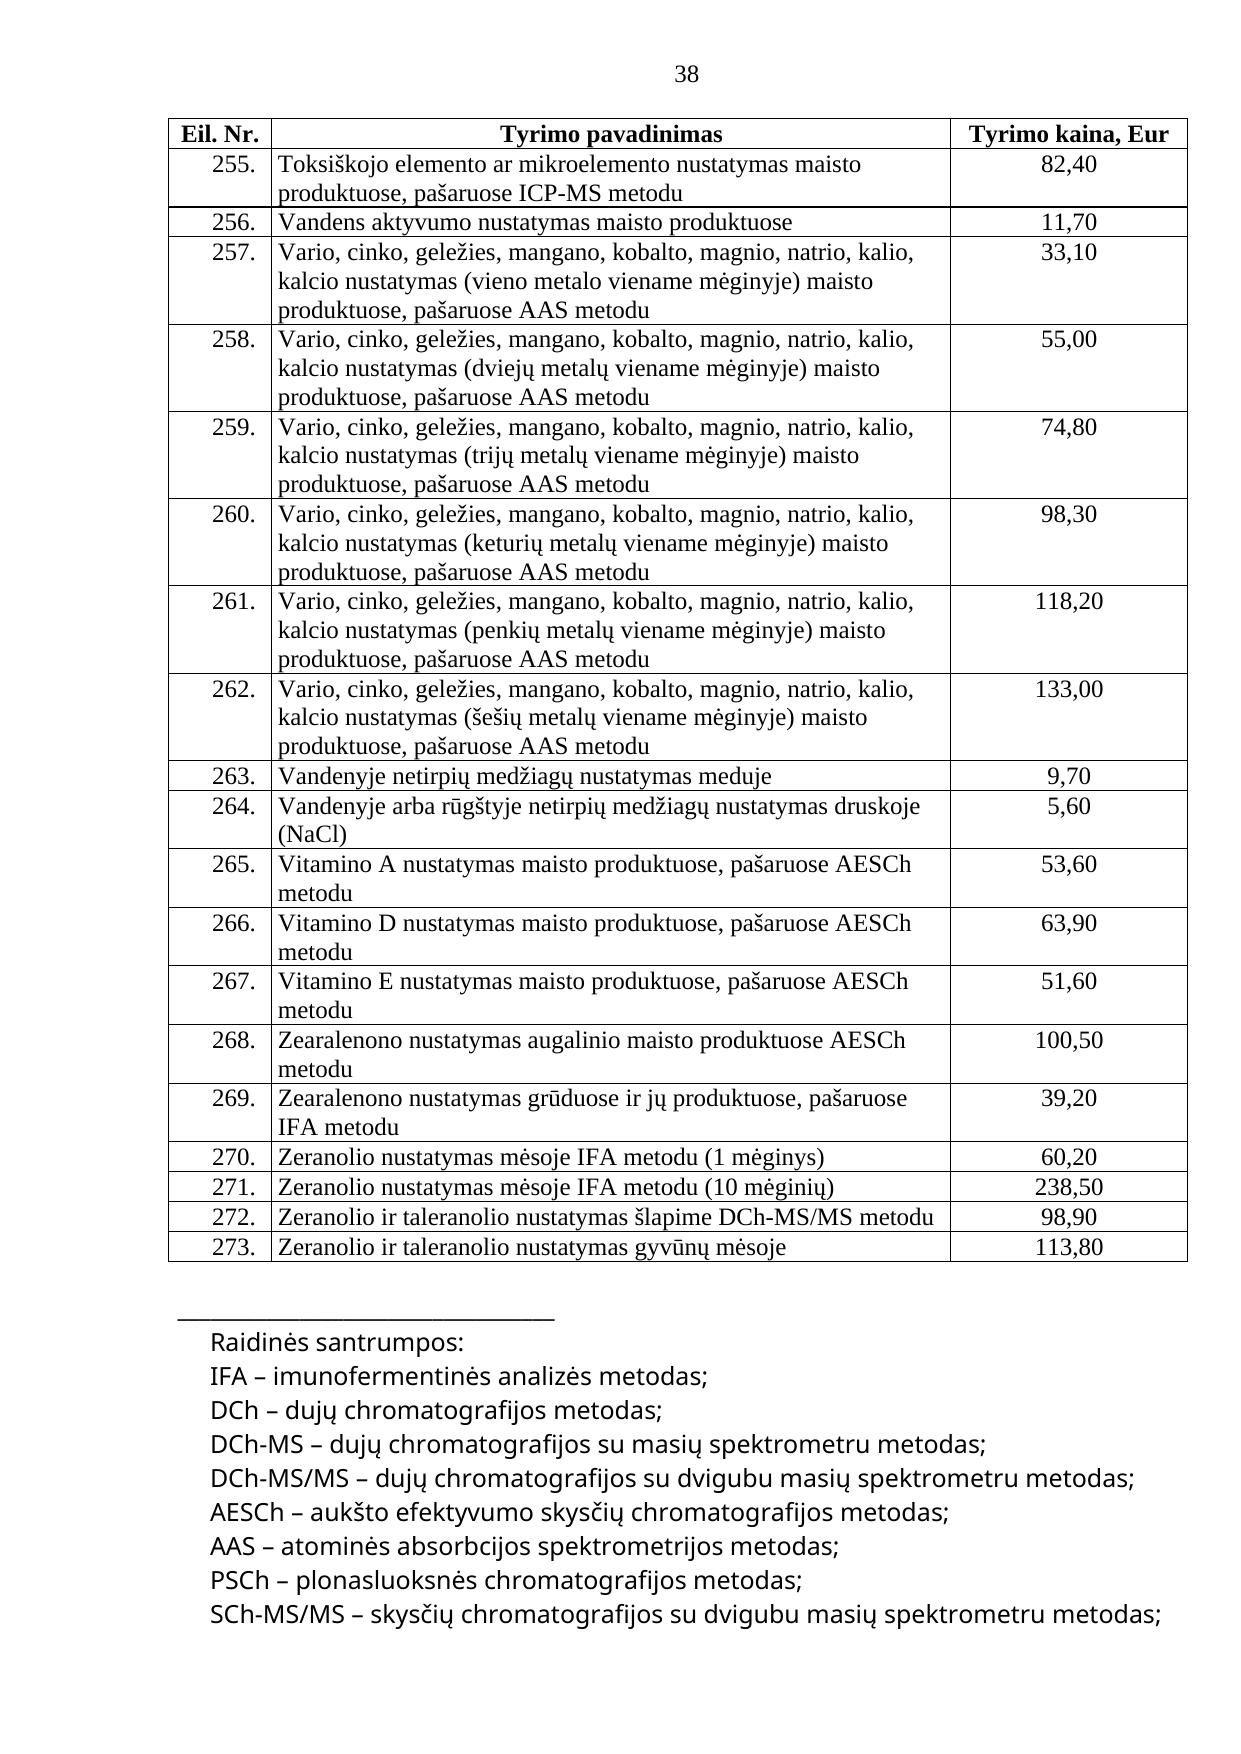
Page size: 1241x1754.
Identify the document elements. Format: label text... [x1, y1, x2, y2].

table_cell 264. [169, 791, 271, 848]
table_cell 9,70 [951, 761, 1187, 790]
table_cell 11,70 [951, 208, 1187, 236]
table_cell 262. [169, 674, 271, 760]
table_cell 272. [169, 1202, 271, 1231]
table_cell 268. [169, 1025, 271, 1082]
table_cell Vitamino D nustatymas maisto produktuose, pašaruose AESCh metodu [272, 908, 950, 965]
table_cell 53,60 [951, 849, 1187, 907]
table_cell 259. [169, 412, 271, 498]
table_cell 100,50 [951, 1025, 1187, 1082]
table_cell Zearalenono nustatymas augalinio maisto produktuose AESCh metodu [272, 1025, 950, 1082]
table_cell 267. [169, 966, 271, 1024]
table_header Eil. Nr. [169, 119, 271, 148]
table_cell Vitamino A nustatymas maisto produktuose, pašaruose AESCh metodu [272, 849, 950, 907]
text AAS – atominės absorbcijos spektrometrijos metodas; [177, 1529, 1196, 1563]
table_cell 238,50 [951, 1172, 1187, 1201]
table_cell 55,00 [951, 325, 1187, 411]
table_cell 255. [169, 149, 271, 206]
table_cell 270. [169, 1142, 271, 1171]
table_cell Vario, cinko, geležies, mangano, kobalto, magnio, natrio, kalio, kalcio nustatymas (dviejų metalų viename mėginyje) maisto produktuose, pašaruose AAS metodu [272, 325, 950, 411]
table_cell Vitamino E nustatymas maisto produktuose, pašaruose AESCh metodu [272, 966, 950, 1024]
table_cell 256. [169, 208, 271, 236]
table_cell 60,20 [951, 1142, 1187, 1171]
table_cell 113,80 [951, 1232, 1187, 1261]
table_cell Vandenyje arba rūgštyje netirpių medžiagų nustatymas druskoje (NaCl) [272, 791, 950, 848]
table_cell Toksiškojo elemento ar mikroelemento nustatymas maisto produktuose, pašaruose ICP-MS metodu [272, 149, 950, 206]
table_cell 261. [169, 586, 271, 673]
table_cell 260. [169, 499, 271, 585]
table_cell 98,30 [951, 499, 1187, 585]
text Raidinės santrumpos: [177, 1324, 1196, 1359]
table_cell 266. [169, 908, 271, 965]
table_cell Vario, cinko, geležies, mangano, kobalto, magnio, natrio, kalio, kalcio nustatymas (trijų metalų viename mėginyje) maisto produktuose, pašaruose AAS metodu [272, 412, 950, 498]
table_cell 258. [169, 325, 271, 411]
table_cell 74,80 [951, 412, 1187, 498]
table_cell 5,60 [951, 791, 1187, 848]
table_header Tyrimo kaina, Eur [951, 119, 1187, 148]
table_cell Zearalenono nustatymas grūduose ir jų produktuose, pašaruose IFA metodu [272, 1084, 950, 1141]
text SCh-MS/MS – skysčių chromatografijos su dvigubu masių spektrometru metodas; [177, 1597, 1196, 1631]
table_cell 98,90 [951, 1202, 1187, 1231]
text __________________________________ [177, 1291, 1196, 1324]
table_cell 63,90 [951, 908, 1187, 965]
table_cell 273. [169, 1232, 271, 1261]
table_cell Vario, cinko, geležies, mangano, kobalto, magnio, natrio, kalio, kalcio nustatymas (penkių metalų viename mėginyje) maisto produktuose, pašaruose AAS metodu [272, 586, 950, 673]
table_cell Vandens aktyvumo nustatymas maisto produktuose [272, 208, 950, 236]
table_cell Zeranolio nustatymas mėsoje IFA metodu (1 mėginys) [272, 1142, 950, 1171]
text DCh-MS/MS – dujų chromatografijos su dvigubu masių spektrometru metodas; [177, 1461, 1196, 1495]
table_cell 39,20 [951, 1084, 1187, 1141]
table_cell 133,00 [951, 674, 1187, 760]
table_cell Vario, cinko, geležies, mangano, kobalto, magnio, natrio, kalio, kalcio nustatymas (keturių metalų viename mėginyje) maisto produktuose, pašaruose AAS metodu [272, 499, 950, 585]
text AESCh – aukšto efektyvumo skysčių chromatografijos metodas; [177, 1495, 1196, 1529]
text PSCh – plonasluoksnės chromatografijos metodas; [177, 1563, 1196, 1597]
table_cell 263. [169, 761, 271, 790]
table_cell Zeranolio nustatymas mėsoje IFA metodu (10 mėginių) [272, 1172, 950, 1201]
table_cell 33,10 [951, 237, 1187, 323]
text DCh-MS – dujų chromatografijos su masių spektrometru metodas; [177, 1427, 1196, 1461]
text DCh – dujų chromatografijos metodas; [177, 1393, 1196, 1427]
table_cell Vandenyje netirpių medžiagų nustatymas meduje [272, 761, 950, 790]
table_header Tyrimo pavadinimas [272, 119, 950, 148]
table_cell Zeranolio ir taleranolio nustatymas gyvūnų mėsoje [272, 1232, 950, 1261]
table_cell 257. [169, 237, 271, 323]
table_cell 51,60 [951, 966, 1187, 1024]
table_cell Vario, cinko, geležies, mangano, kobalto, magnio, natrio, kalio, kalcio nustatymas (vieno metalo viename mėginyje) maisto produktuose, pašaruose AAS metodu [272, 237, 950, 323]
table_cell Vario, cinko, geležies, mangano, kobalto, magnio, natrio, kalio, kalcio nustatymas (šešių metalų viename mėginyje) maisto produktuose, pašaruose AAS metodu [272, 674, 950, 760]
table_cell 269. [169, 1084, 271, 1141]
table_cell Zeranolio ir taleranolio nustatymas šlapime DCh-MS/MS metodu [272, 1202, 950, 1231]
table_cell 82,40 [951, 149, 1187, 206]
table_cell 271. [169, 1172, 271, 1201]
table_cell 118,20 [951, 586, 1187, 673]
table_cell 265. [169, 849, 271, 907]
text IFA – imunofermentinės analizės metodas; [177, 1359, 1196, 1393]
